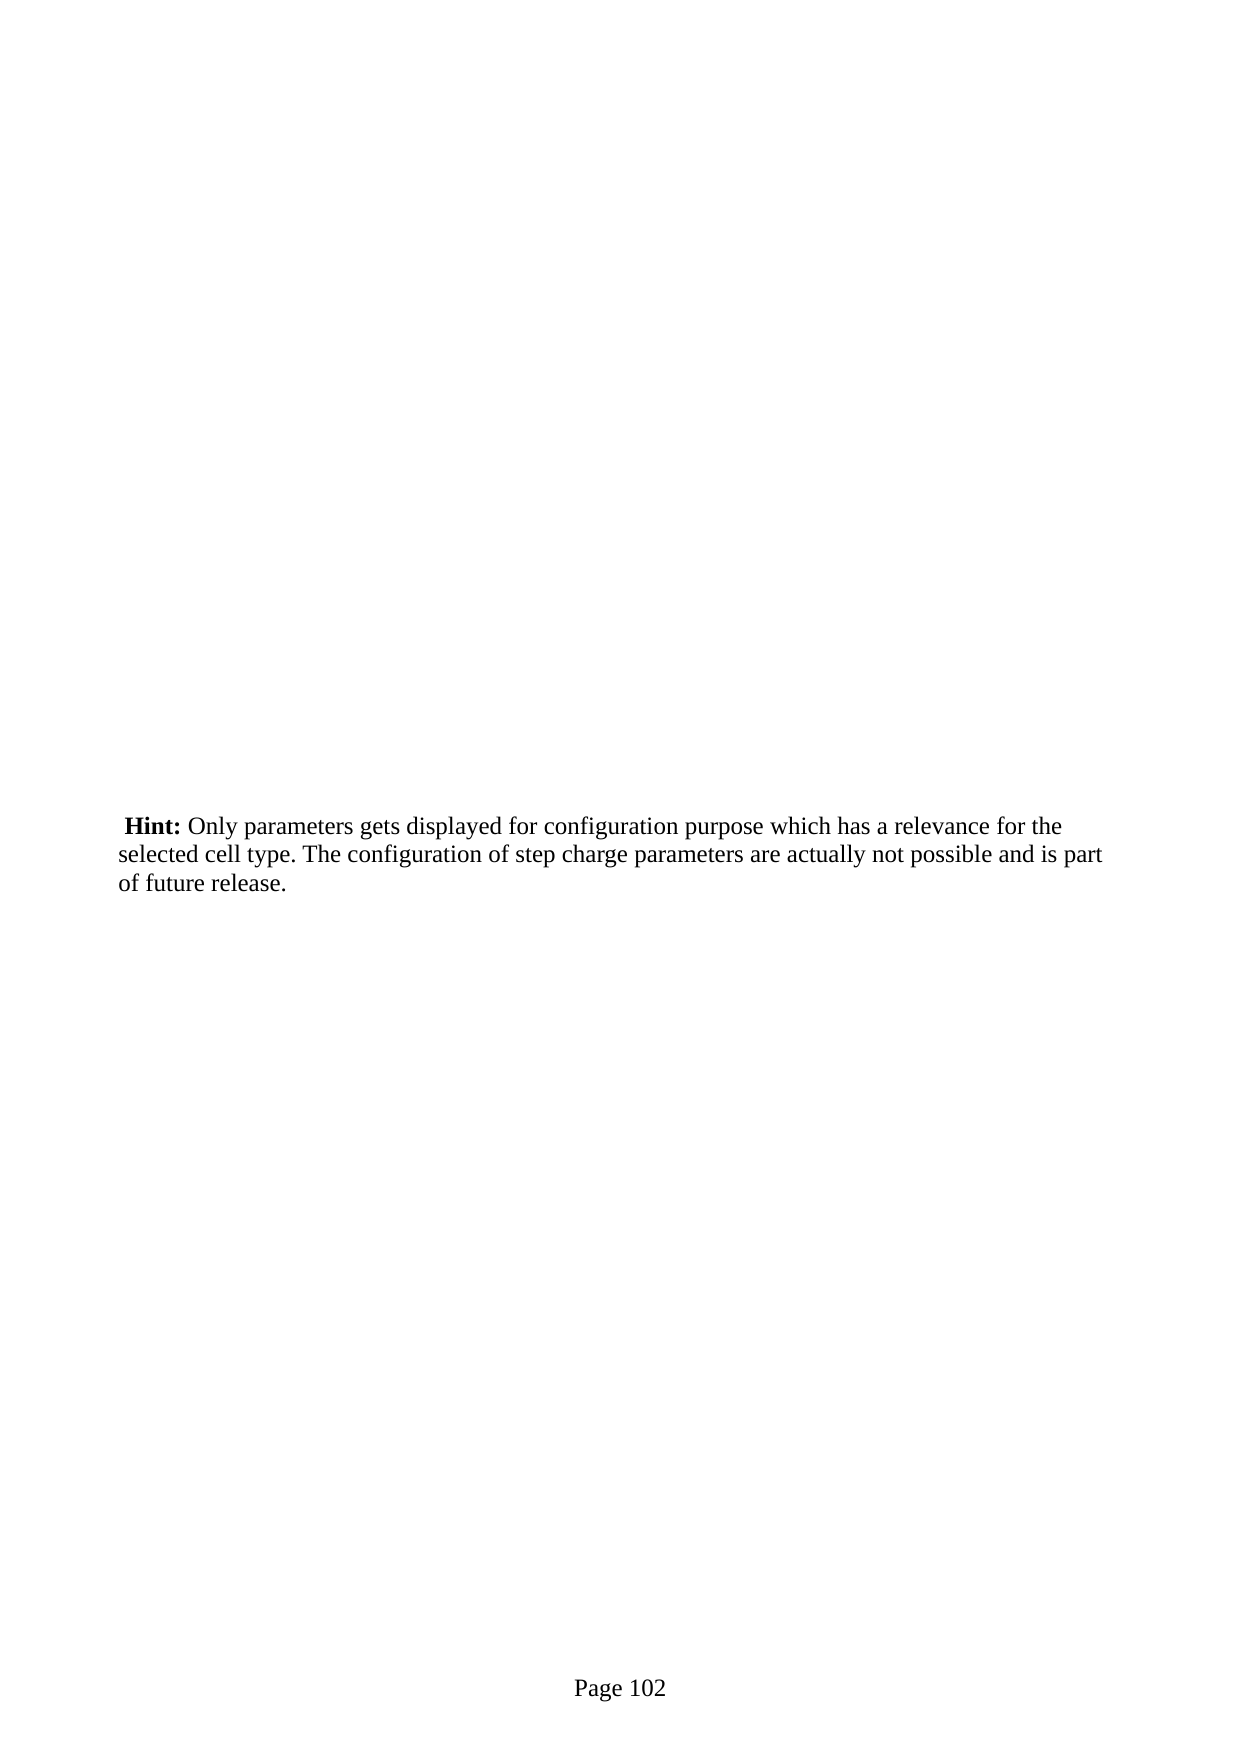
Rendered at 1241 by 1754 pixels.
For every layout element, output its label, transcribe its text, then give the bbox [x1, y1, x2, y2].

text Hint: Only parameters gets displayed for configuration purpose which has a relevance for the selected cell type. The configuration of step charge parameters are actually not possible and is part of future release. [118, 143, 1122, 897]
